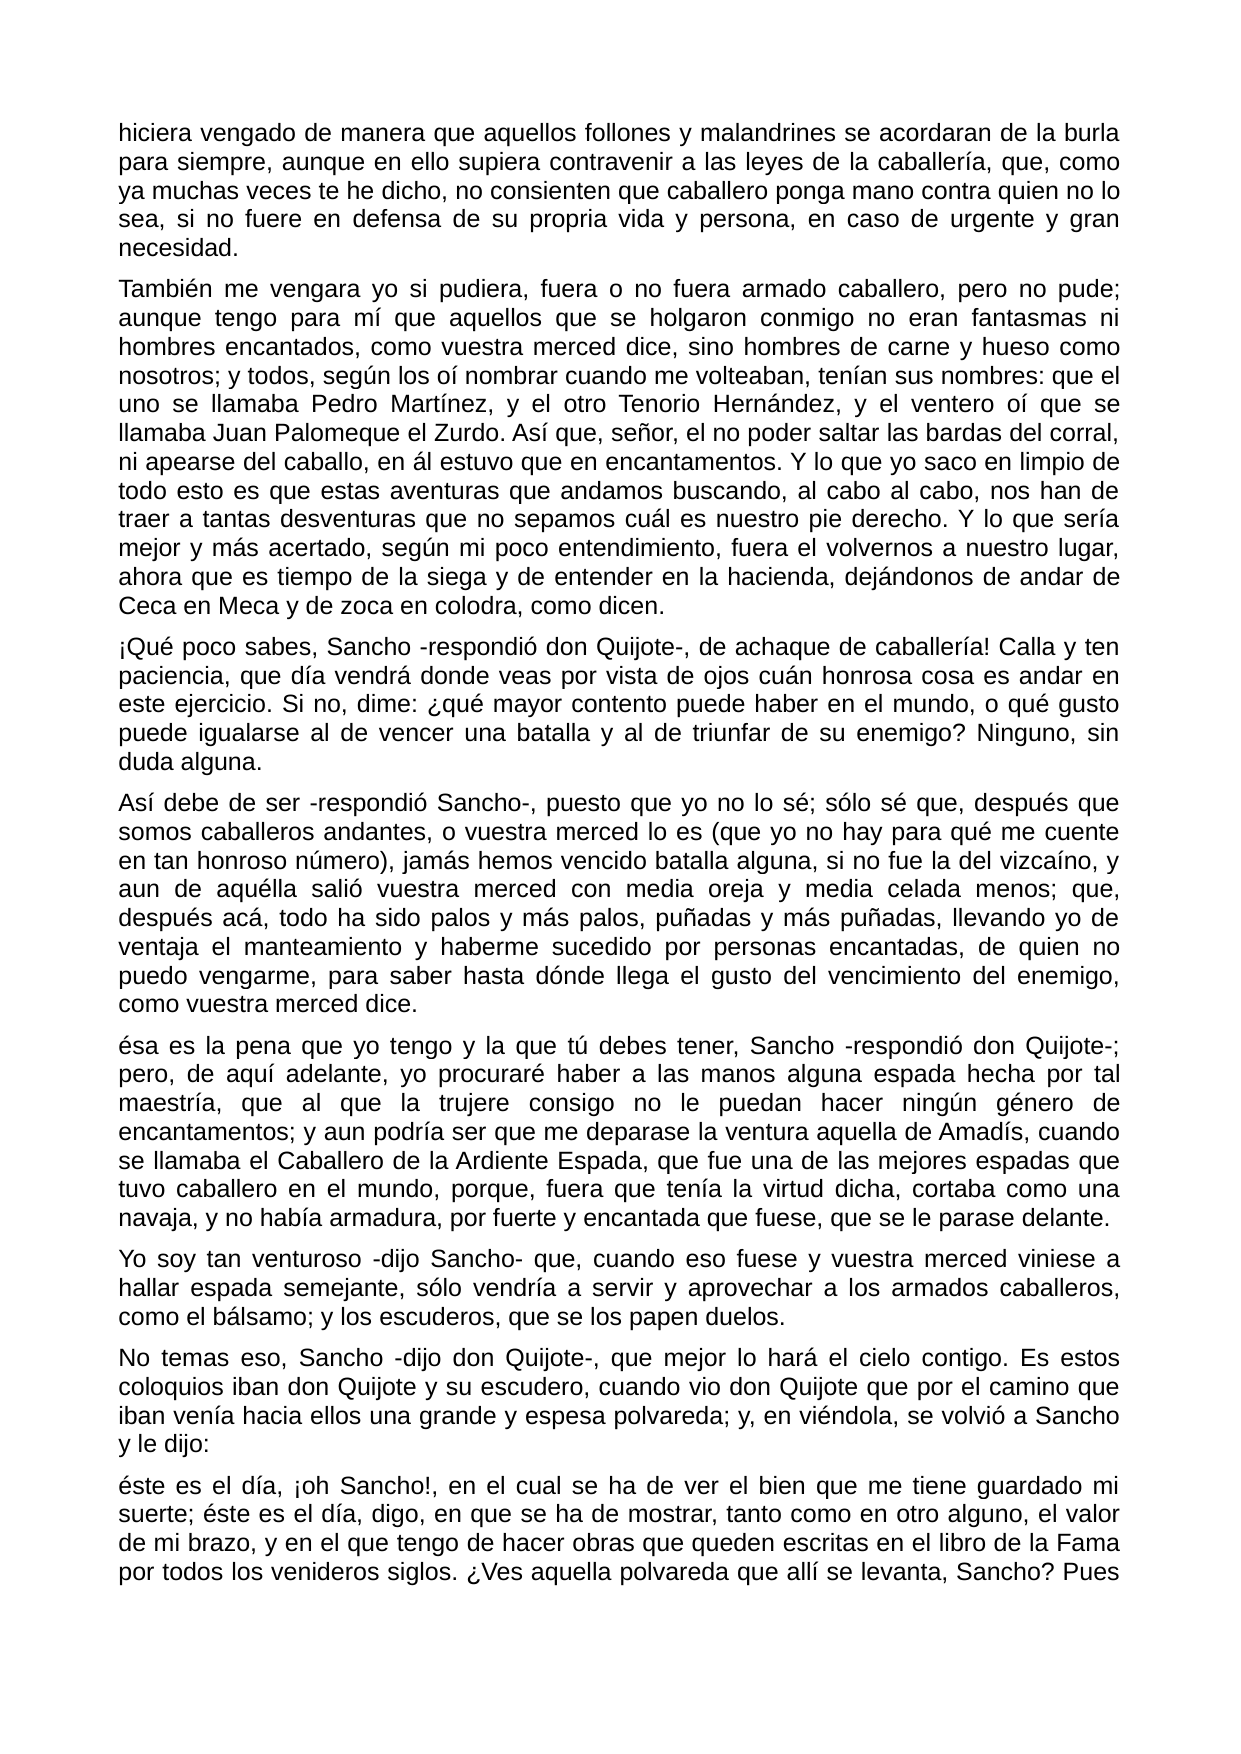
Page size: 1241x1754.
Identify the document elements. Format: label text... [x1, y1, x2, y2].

text éste es el día, ¡oh Sancho!, en el cual se ha de ver el bien que me tiene guardado mi suerte; éste es el día, digo, en que se ha de mostrar, tanto como en otro alguno, el valor de mi brazo, y en el que tengo de hacer obras que queden escritas en el libro de la Fama por todos los venideros siglos. ¿Ves aquella polvareda que allí se levanta, Sancho? Pues [118, 1471, 1122, 1586]
text hiciera vengado de manera que aquellos follones y malandrines se acordaran de la burla para siempre, aunque en ello supiera contravenir a las leyes de la caballería, que, como ya muchas veces te he dicho, no consienten que caballero ponga mano contra quien no lo sea, si no fuere en defensa de su propria vida y persona, en caso de urgente y gran necesidad. [118, 118, 1122, 262]
text Yo soy tan venturoso -dijo Sancho- que, cuando eso fuese y vuestra merced viniese a hallar espada semejante, sólo vendría a servir y aprovechar a los armados caballeros, como el bálsamo; y los escuderos, que se los papen duelos. [118, 1244, 1122, 1331]
text También me vengara yo si pudiera, fuera o no fuera armado caballero, pero no pude; aunque tengo para mí que aquellos que se holgaron conmigo no eran fantasmas ni hombres encantados, como vuestra merced dice, sino hombres de carne y hueso como nosotros; y todos, según los oí nombrar cuando me volteaban, tenían sus nombres: que el uno se llamaba Pedro Martínez, y el otro Tenorio Hernández, y el ventero oí que se llamaba Juan Palomeque el Zurdo. Así que, señor, el no poder saltar las bardas del corral, ni apearse del caballo, en ál estuvo que en encantamentos. Y lo que yo saco en limpio de todo esto es que estas aventuras que andamos buscando, al cabo al cabo, nos han de traer a tantas desventuras que no sepamos cuál es nuestro pie derecho. Y lo que sería mejor y más acertado, según mi poco entendimiento, fuera el volvernos a nuestro lugar, ahora que es tiempo de la siega y de entender en la hacienda, dejándonos de andar de Ceca en Meca y de zoca en colodra, como dicen. [118, 274, 1122, 619]
text ésa es la pena que yo tengo y la que tú debes tener, Sancho -respondió don Quijote-; pero, de aquí adelante, yo procuraré haber a las manos alguna espada hecha por tal maestría, que al que la trujere consigo no le puedan hacer ningún género de encantamentos; y aun podría ser que me deparase la ventura aquella de Amadís, cuando se llamaba el Caballero de la Ardiente Espada, que fue una de las mejores espadas que tuvo caballero en el mundo, porque, fuera que tenía la virtud dicha, cortaba como una navaja, y no había armadura, por fuerte y encantada que fuese, que se le parase delante. [118, 1031, 1122, 1232]
text No temas eso, Sancho -dijo don Quijote-, que mejor lo hará el cielo contigo. Es estos coloquios iban don Quijote y su escudero, cuando vio don Quijote que por el camino que iban venía hacia ellos una grande y espesa polvareda; y, en viéndola, se volvió a Sancho y le dijo: [118, 1343, 1122, 1458]
text Así debe de ser -respondió Sancho-, puesto que yo no lo sé; sólo sé que, después que somos caballeros andantes, o vuestra merced lo es (que yo no hay para qué me cuente en tan honroso número), jamás hemos vencido batalla alguna, si no fue la del vizcaíno, y aun de aquélla salió vuestra merced con media oreja y media celada menos; que, después acá, todo ha sido palos y más palos, puñadas y más puñadas, llevando yo de ventaja el manteamiento y haberme sucedido por personas encantadas, de quien no puedo vengarme, para saber hasta dónde llega el gusto del vencimiento del enemigo, como vuestra merced dice. [118, 788, 1122, 1018]
text ¡Qué poco sabes, Sancho -respondió don Quijote-, de achaque de caballería! Calla y ten paciencia, que día vendrá donde veas por vista de ojos cuán honrosa cosa es andar en este ejercicio. Si no, dime: ¿qué mayor contento puede haber en el mundo, o qué gusto puede igualarse al de vencer una batalla y al de triunfar de su enemigo? Ninguno, sin duda alguna. [118, 632, 1122, 776]
